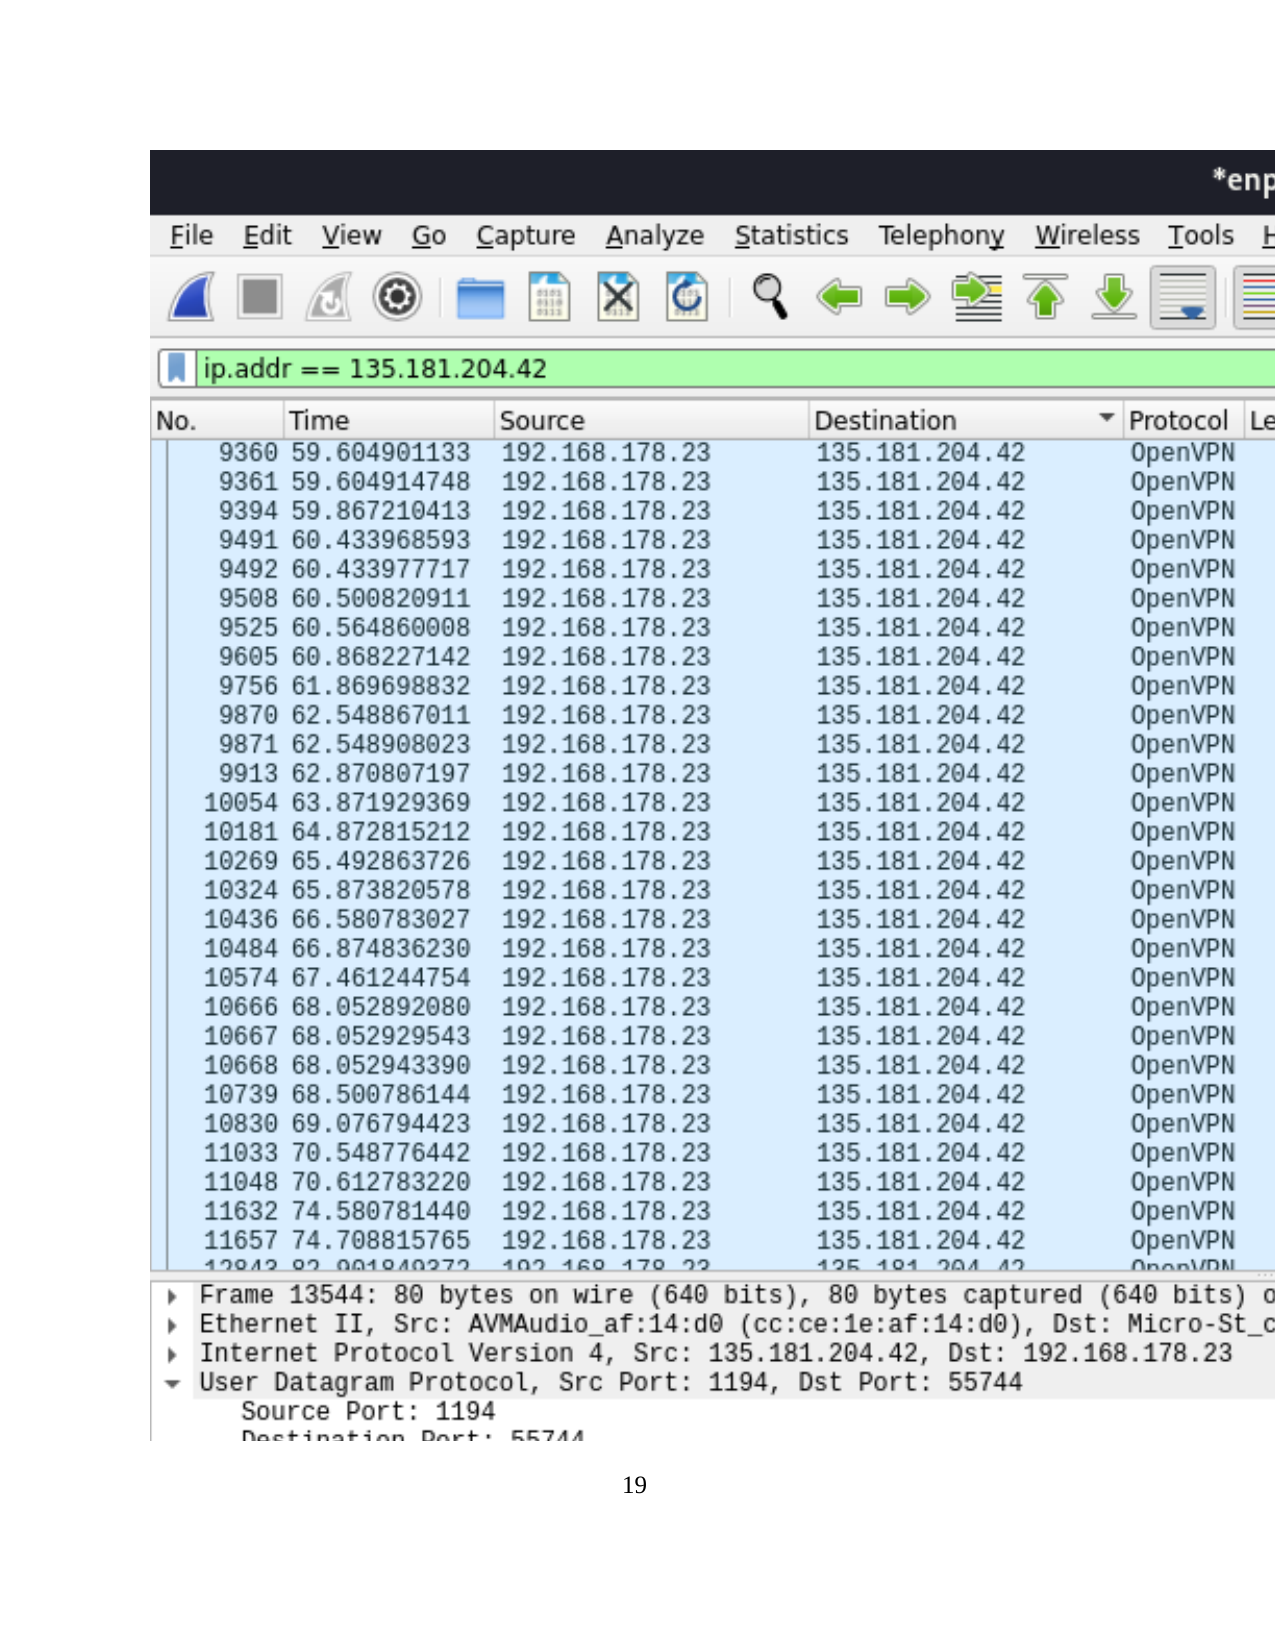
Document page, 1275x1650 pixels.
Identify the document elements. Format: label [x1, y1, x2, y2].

picture [150, 150, 1275, 1441]
